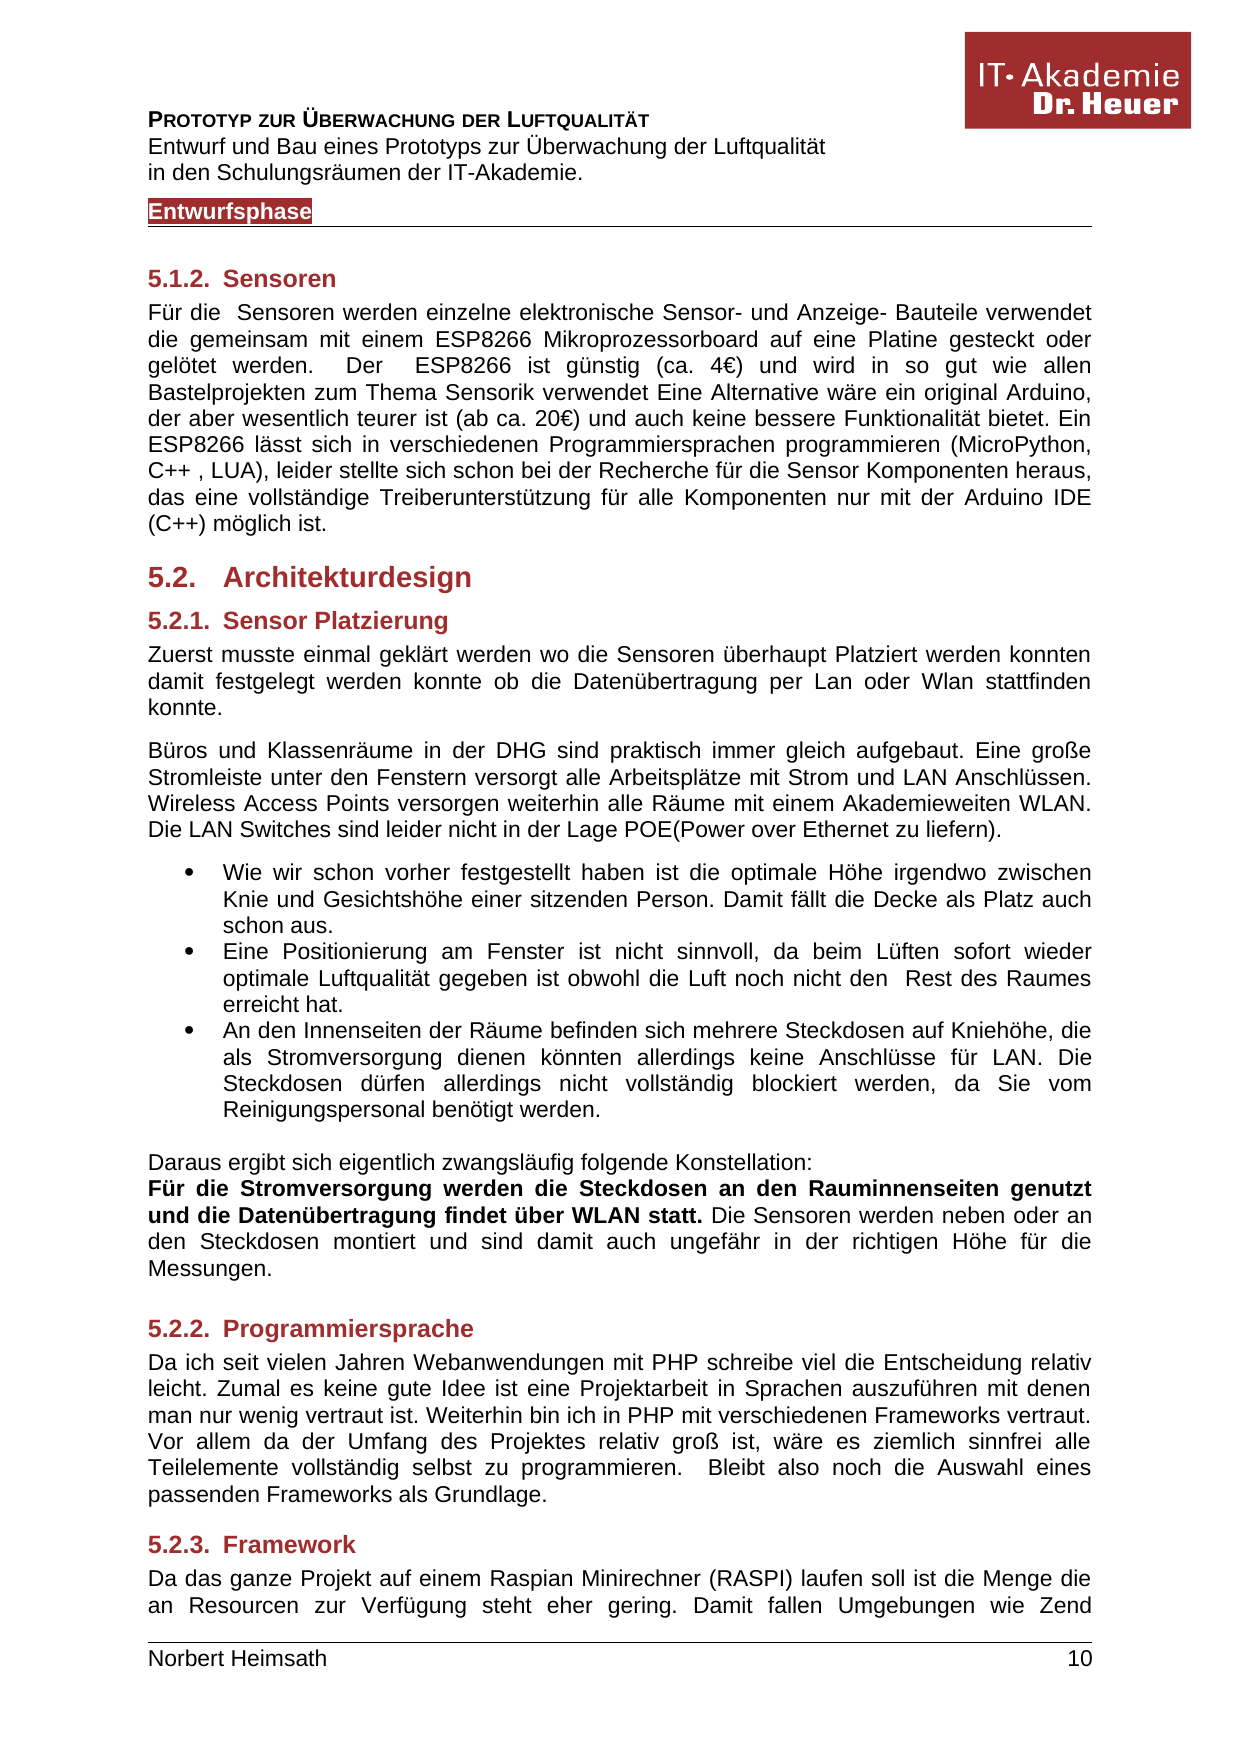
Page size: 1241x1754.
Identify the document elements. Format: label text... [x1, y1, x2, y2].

text Da das ganze Projekt auf einem Raspian Minirechner (RASPI) laufen soll ist die Menge die an Resourcen zur Verfügung steht eher gering. Damit fallen Umgebungen wie Zend [148, 1565, 1092, 1618]
list Für die Stromversorgung werden die Steckdosen an den Rauminnenseiten genutzt und die Datenübertragung findet über WLAN statt. Die Sensoren werden neben oder an den Steckdosen montiert und sind damit auch ungefähr in der richtigen Höhe für die Messungen. [148, 1175, 1092, 1281]
text Büros und Klassenräume in der DHG sind praktisch immer gleich aufgebaut. Eine große Stromleiste unter den Fenstern versorgt alle Arbeitsplätze mit Strom und LAN Anschlüssen. Wireless Access Points versorgen weiterhin alle Räume mit einem Akademieweiten WLAN. Die LAN Switches sind leider nicht in der Lage POE(Power over Ethernet zu liefern). [148, 737, 1092, 842]
subtitle Sensor Platzierung [148, 606, 1092, 635]
subtitle Programmiersprache [148, 1314, 1092, 1342]
list An den Innenseiten der Räume befinden sich mehrere Steckdosen auf Kniehöhe, die als Stromversorgung dienen könnten allerdings keine Anschlüsse für LAN. Die Steckdosen dürfen allerdings nicht vollständig blockiert werden, da Sie vom Reinigungspersonal benötigt werden. [185, 1017, 1092, 1123]
text Für die Sensoren werden einzelne elektronische Sensor- und Anzeige- Bauteile verwendet die gemeinsam mit einem ESP8266 Mikroprozessorboard auf eine Platine gesteckt oder gelötet werden. Der ESP8266 ist günstig (ca. 4€) und wird in so gut wie allen Bastelprojekten zum Thema Sensorik verwendet Eine Alternative wäre ein original Arduino, der aber wesentlich teurer ist (ab ca. 20€) und auch keine bessere Funktionalität bietet. Ein ESP8266 lässt sich in verschiedenen Programmiersprachen programmieren (MicroPython, C++ , LUA), leider stellte sich schon bei der Recherche für die Sensor Komponenten heraus, das eine vollständige Treiberunterstützung für alle Komponenten nur mit der Arduino IDE (C++) möglich ist. [148, 299, 1092, 537]
list Eine Positionierung am Fenster ist nicht sinnvoll, da beim Lüften sofort wieder optimale Luftqualität gegeben ist obwohl die Luft noch nicht den Rest des Raumes erreicht hat. [185, 938, 1092, 1017]
text Da ich seit vielen Jahren Webanwendungen mit PHP schreibe viel die Entscheidung relativ leicht. Zumal es keine gute Idee ist eine Projektarbeit in Sprachen auszuführen mit denen man nur wenig vertraut ist. Weiterhin bin ich in PHP mit verschiedenen Frameworks vertraut. Vor allem da der Umfang des Projektes relativ groß ist, wäre es ziemlich sinnfrei alle Teilelemente vollständig selbst zu programmieren. Bleibt also noch die Auswahl eines passenden Frameworks als Grundlage. [148, 1349, 1092, 1507]
subtitle Framework [148, 1530, 1092, 1559]
list Daraus ergibt sich eigentlich zwangsläufig folgende Konstellation: [148, 1123, 1092, 1175]
text Zuerst musste einmal geklärt werden wo die Sensoren überhaupt Platziert werden konnten damit festgelegt werden konnte ob die Datenübertragung per Lan oder Wlan stattfinden konnte. [148, 641, 1092, 720]
subtitle Architekturdesign [148, 560, 1092, 593]
list Wie wir schon vorher festgestellt haben ist die optimale Höhe irgendwo zwischen Knie und Gesichtshöhe einer sitzenden Person. Damit fällt die Decke als Platz auch schon aus. [185, 859, 1092, 938]
subtitle Sensoren [148, 264, 1092, 293]
